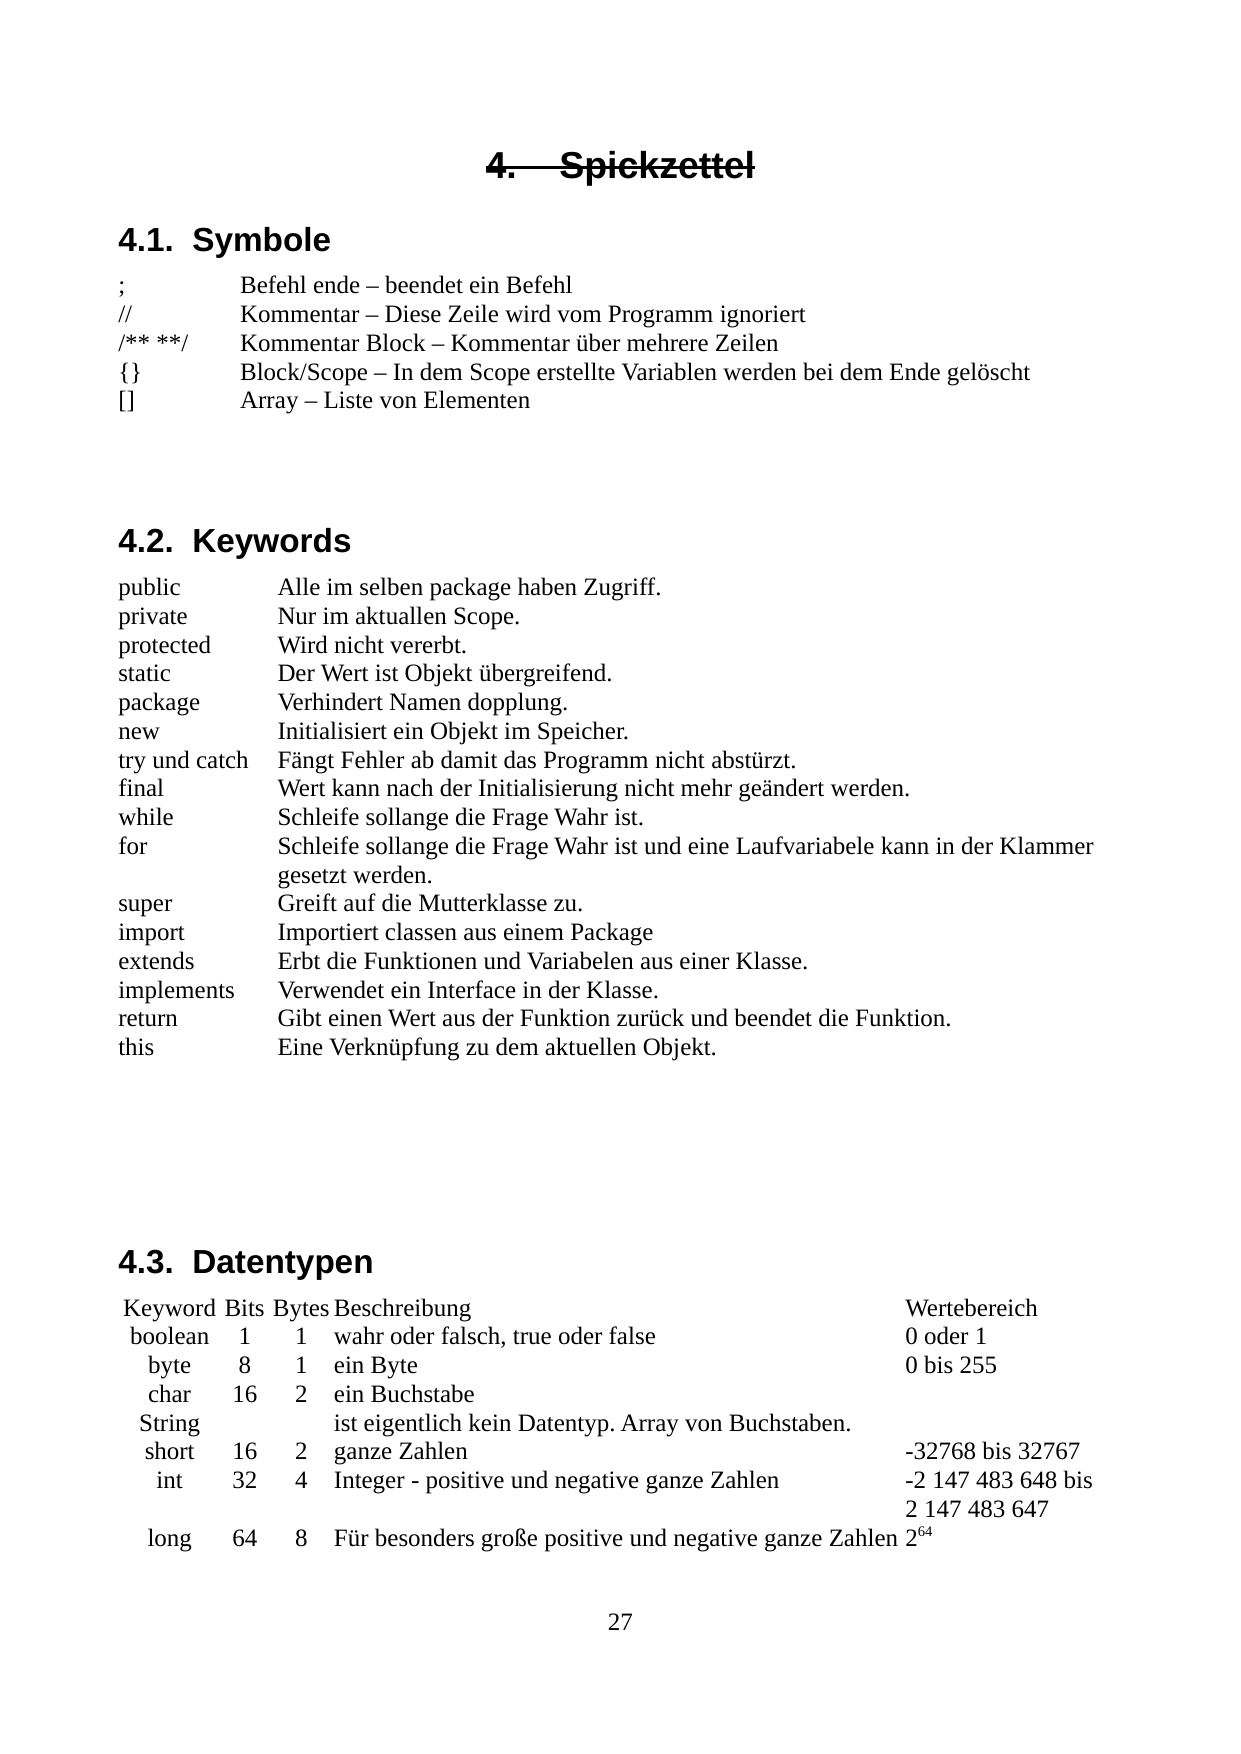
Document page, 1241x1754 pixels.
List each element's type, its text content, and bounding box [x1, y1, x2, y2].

table_cell Der Wert ist Objekt übergreifend. [277, 659, 1122, 687]
table_cell [240, 443, 1122, 472]
table_cell [118, 414, 240, 443]
table_cell Array – Liste von Elementen [240, 386, 1122, 414]
subtitle Datentypen [118, 1242, 1122, 1280]
table_cell 16 [221, 1436, 268, 1465]
table_cell Eine Verknüpfung zu dem aktuellen Objekt. [277, 1032, 1122, 1061]
table_cell 1 [268, 1350, 334, 1379]
table_cell [240, 472, 1122, 501]
table_header Keyword [118, 1293, 221, 1321]
table_cell Wert kann nach der Initialisierung nicht mehr geändert werden. [277, 774, 1122, 802]
table_cell protected [118, 630, 277, 658]
table_cell Block/Scope – In dem Scope erstellte Variablen werden bei dem Ende gelöscht [240, 357, 1122, 386]
table_cell [277, 1061, 1122, 1090]
table_cell int [118, 1465, 221, 1523]
table_cell [905, 1408, 1122, 1436]
table_cell Verhindert Namen dopplung. [277, 687, 1122, 716]
table_cell return [118, 1004, 277, 1032]
table_cell final [118, 774, 277, 802]
table_header Befehl ende – beendet ein Befehl [240, 271, 1122, 299]
table_cell 4 [268, 1465, 334, 1523]
table_cell static [118, 659, 277, 687]
table_cell [277, 1119, 1122, 1147]
table_cell Für besonders große positive und negative ganze Zahlen [334, 1523, 905, 1551]
table_cell byte [118, 1350, 221, 1379]
table_header Bits [221, 1293, 268, 1321]
table_header Bytes [268, 1293, 334, 1321]
table_cell import [118, 917, 277, 946]
table_cell ist eigentlich kein Datentyp. Array von Buchstaben. [334, 1408, 905, 1436]
table_cell Schleife sollange die Frage Wahr ist. [277, 802, 1122, 831]
table_cell char [118, 1379, 221, 1408]
table_cell 2 [268, 1436, 334, 1465]
table_cell 64 [221, 1523, 268, 1551]
table_cell long [118, 1523, 221, 1551]
table_cell Integer - positive und negative ganze Zahlen [334, 1465, 905, 1523]
table_header Beschreibung [334, 1293, 905, 1321]
table_cell [] [118, 386, 240, 414]
subtitle Keywords [118, 521, 1122, 560]
table_cell 0 oder 1 [905, 1321, 1122, 1350]
table_cell new [118, 716, 277, 745]
table_cell 264 [905, 1523, 1122, 1551]
table_cell Nur im aktuallen Scope. [277, 601, 1122, 630]
table_cell [118, 1061, 277, 1090]
table_header Alle im selben package haben Zugriff. [277, 572, 1122, 601]
table_cell Verwendet ein Interface in der Klasse. [277, 975, 1122, 1003]
table_cell [240, 414, 1122, 443]
subtitle Spickzettel [118, 143, 1122, 186]
table_cell Initialisiert ein Objekt im Speicher. [277, 716, 1122, 745]
table_cell implements [118, 975, 277, 1003]
table_header Wertebereich [905, 1293, 1122, 1321]
table_cell Greift auf die Mutterklasse zu. [277, 889, 1122, 917]
table_cell ein Byte [334, 1350, 905, 1379]
table_cell // [118, 299, 240, 328]
table_cell Erbt die Funktionen und Variabelen aus einer Klasse. [277, 946, 1122, 975]
table_cell for [118, 831, 277, 888]
table_cell package [118, 687, 277, 716]
table_cell Kommentar Block – Kommentar über mehrere Zeilen [240, 328, 1122, 357]
table_cell 16 [221, 1379, 268, 1408]
table_cell 1 [221, 1321, 268, 1350]
table_cell [118, 1090, 277, 1118]
table_header public [118, 572, 277, 601]
table_cell Schleife sollange die Frage Wahr ist und eine Laufvariabele kann in der Klammer gesetzt werden. [277, 831, 1122, 888]
table_cell [118, 1119, 277, 1147]
table_cell [221, 1408, 268, 1436]
table_cell boolean [118, 1321, 221, 1350]
table_cell 0 bis 255 [905, 1350, 1122, 1379]
table_cell [905, 1379, 1122, 1408]
subtitle Symbole [118, 219, 1122, 258]
table_cell /** **/ [118, 328, 240, 357]
table_cell short [118, 1436, 221, 1465]
table_cell Kommentar – Diese Zeile wird vom Programm ignoriert [240, 299, 1122, 328]
table_cell private [118, 601, 277, 630]
table_cell [118, 443, 240, 472]
table_cell [277, 1147, 1122, 1176]
table_cell Fängt Fehler ab damit das Programm nicht abstürzt. [277, 745, 1122, 773]
table_cell [118, 472, 240, 501]
table_cell wahr oder falsch, true oder false [334, 1321, 905, 1350]
table_cell String [118, 1408, 221, 1436]
table_cell Wird nicht vererbt. [277, 630, 1122, 658]
table_cell {} [118, 357, 240, 386]
table_cell Importiert classen aus einem Package [277, 917, 1122, 946]
table_cell Gibt einen Wert aus der Funktion zurück und beendet die Funktion. [277, 1004, 1122, 1032]
table_cell -2 147 483 648 bis 2 147 483 647 [905, 1465, 1122, 1523]
table_cell 8 [268, 1523, 334, 1551]
table_cell ein Buchstabe [334, 1379, 905, 1408]
table_cell ganze Zahlen [334, 1436, 905, 1465]
table_cell [268, 1408, 334, 1436]
table_cell [277, 1090, 1122, 1118]
table_cell 2 [268, 1379, 334, 1408]
table_cell this [118, 1032, 277, 1061]
table_cell 8 [221, 1350, 268, 1379]
table_cell extends [118, 946, 277, 975]
table_cell [118, 1147, 277, 1176]
table_cell -32768 bis 32767 [905, 1436, 1122, 1465]
table_cell super [118, 889, 277, 917]
table_cell try und catch [118, 745, 277, 773]
table_cell 32 [221, 1465, 268, 1523]
table_cell while [118, 802, 277, 831]
table_header ; [118, 271, 240, 299]
table_cell 1 [268, 1321, 334, 1350]
